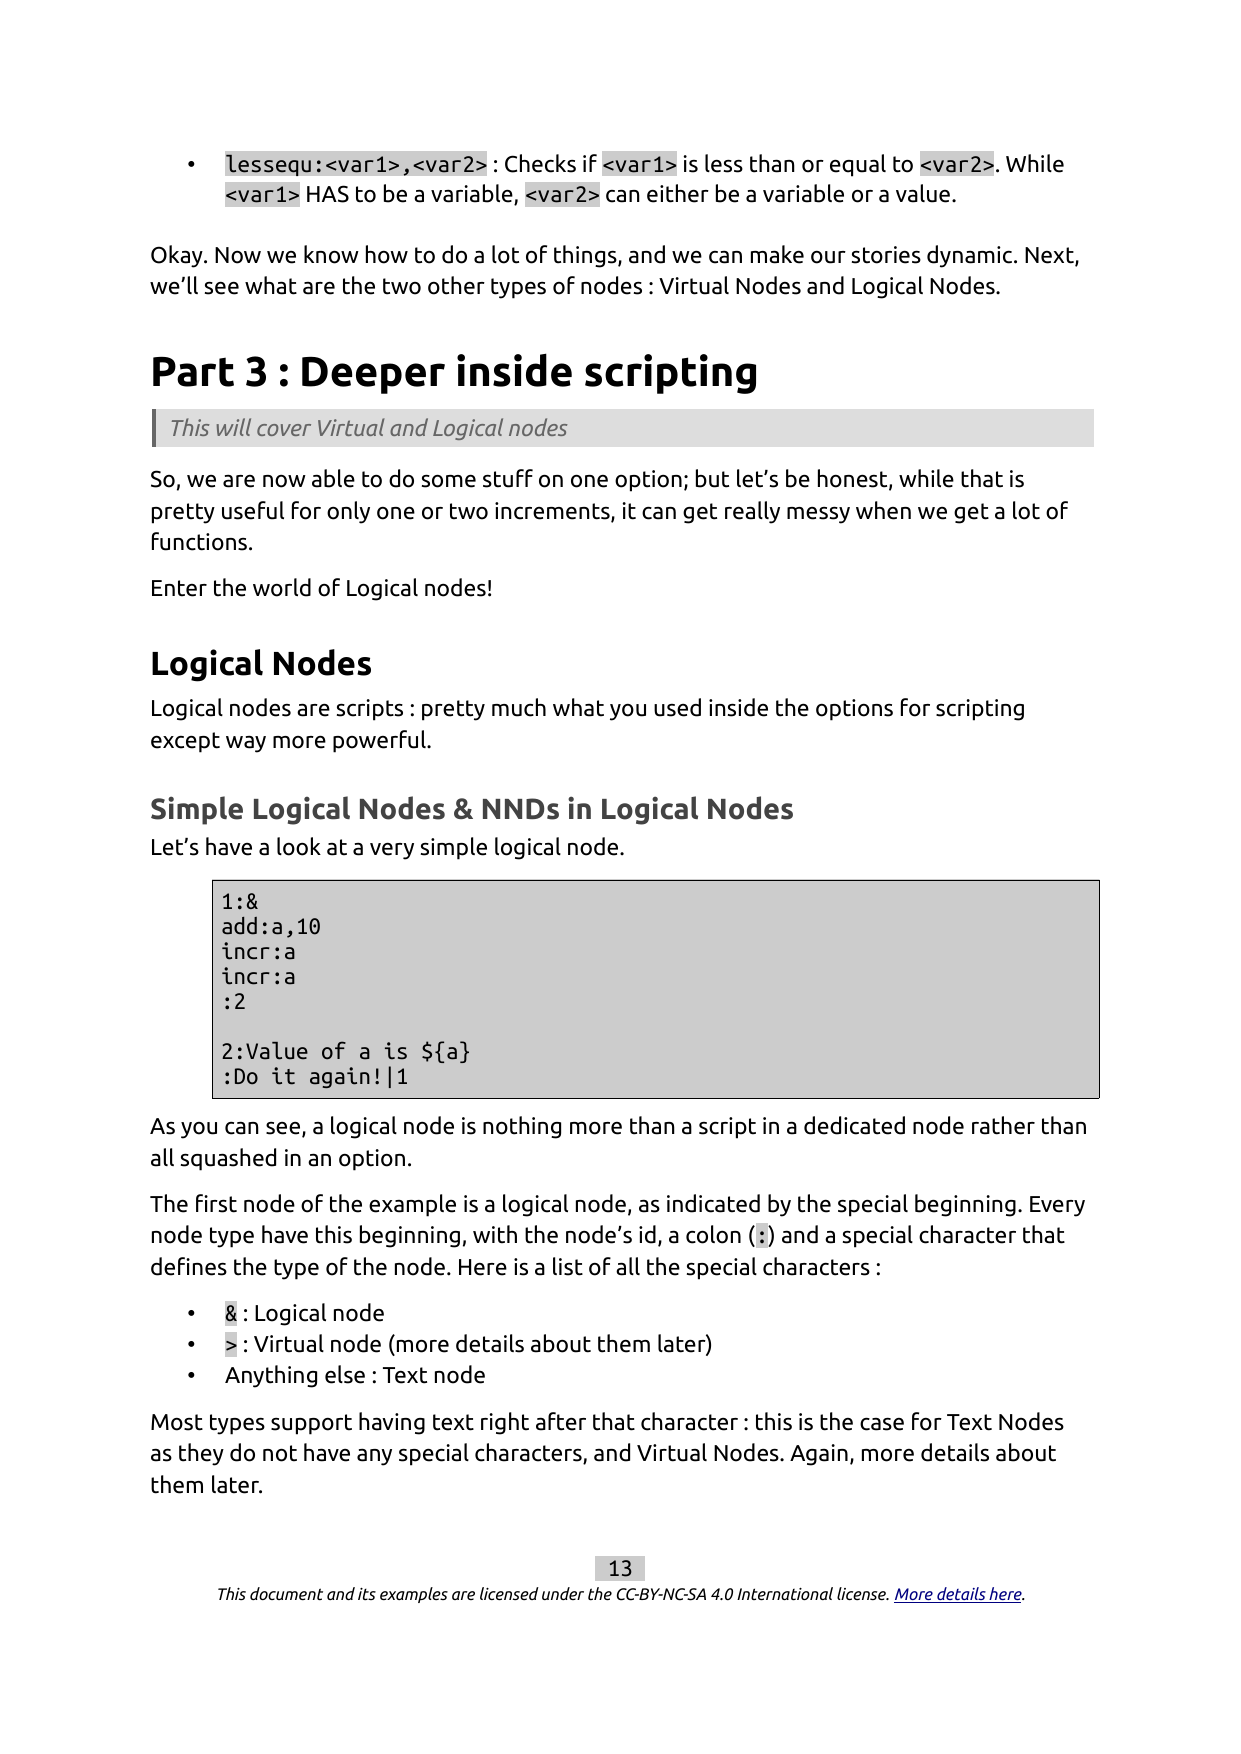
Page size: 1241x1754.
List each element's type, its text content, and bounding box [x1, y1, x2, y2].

text Most types support having text right after that character : this is the case for Text Nodes as they do not have any special characters, and Virtual Nodes. Again, more details about them later. [150, 1408, 1090, 1498]
text :2 [213, 979, 1099, 1004]
text The first node of the example is a logical node, as indicated by the special beginning. Every node type have this beginning, with the node’s id, a colon (:) and a special character that defines the type of the node. Here is a list of all the special characters : [150, 1190, 1090, 1280]
text add:a,10 [213, 904, 1099, 929]
text 2:Value of a is ${a} [213, 1029, 1099, 1054]
text Okay. Now we know how to do a lot of things, and we can make our stories dynamic. Next, we’ll see what are the two other types of nodes : Virtual Nodes and Logical Nodes. [150, 241, 1090, 299]
list & : Logical node [187, 1300, 1090, 1327]
text This will cover Virtual and Logical nodes [156, 409, 1090, 447]
list lessequ:<var1>,<var2> : Checks if <var1> is less than or equal to <var2>. While <var1> HAS to be a variable, <var2> can either be a variable or a value. [187, 150, 1090, 207]
text incr:a [213, 954, 1099, 979]
list Anything else : Text node [187, 1361, 1090, 1388]
text So, we are now able to do some stuff on one option; but let’s be honest, while that is pretty useful for only one or two increments, it can get really messy when we get a lot of functions. [150, 466, 1090, 555]
subtitle Part 3 : Deeper inside scripting [150, 346, 1090, 394]
list > : Virtual node (more details about them later) [187, 1331, 1090, 1357]
text Logical nodes are scripts : pretty much what you used inside the options for scripting except way more powerful. [150, 695, 1090, 753]
text As you can see, a logical node is nothing more than a script in a dedicated node rather than all squashed in an option. [150, 1113, 1090, 1171]
text Let’s have a look at a very simple logical node. [150, 833, 1090, 859]
text :Do it again!|1 [213, 1054, 1099, 1098]
subtitle Simple Logical Nodes & NNDs in Logical Nodes [150, 791, 1090, 825]
text incr:a [213, 929, 1099, 954]
text 1:& [213, 881, 1099, 904]
subtitle Logical Nodes [150, 644, 1090, 682]
text Enter the world of Logical nodes! [150, 575, 1090, 601]
